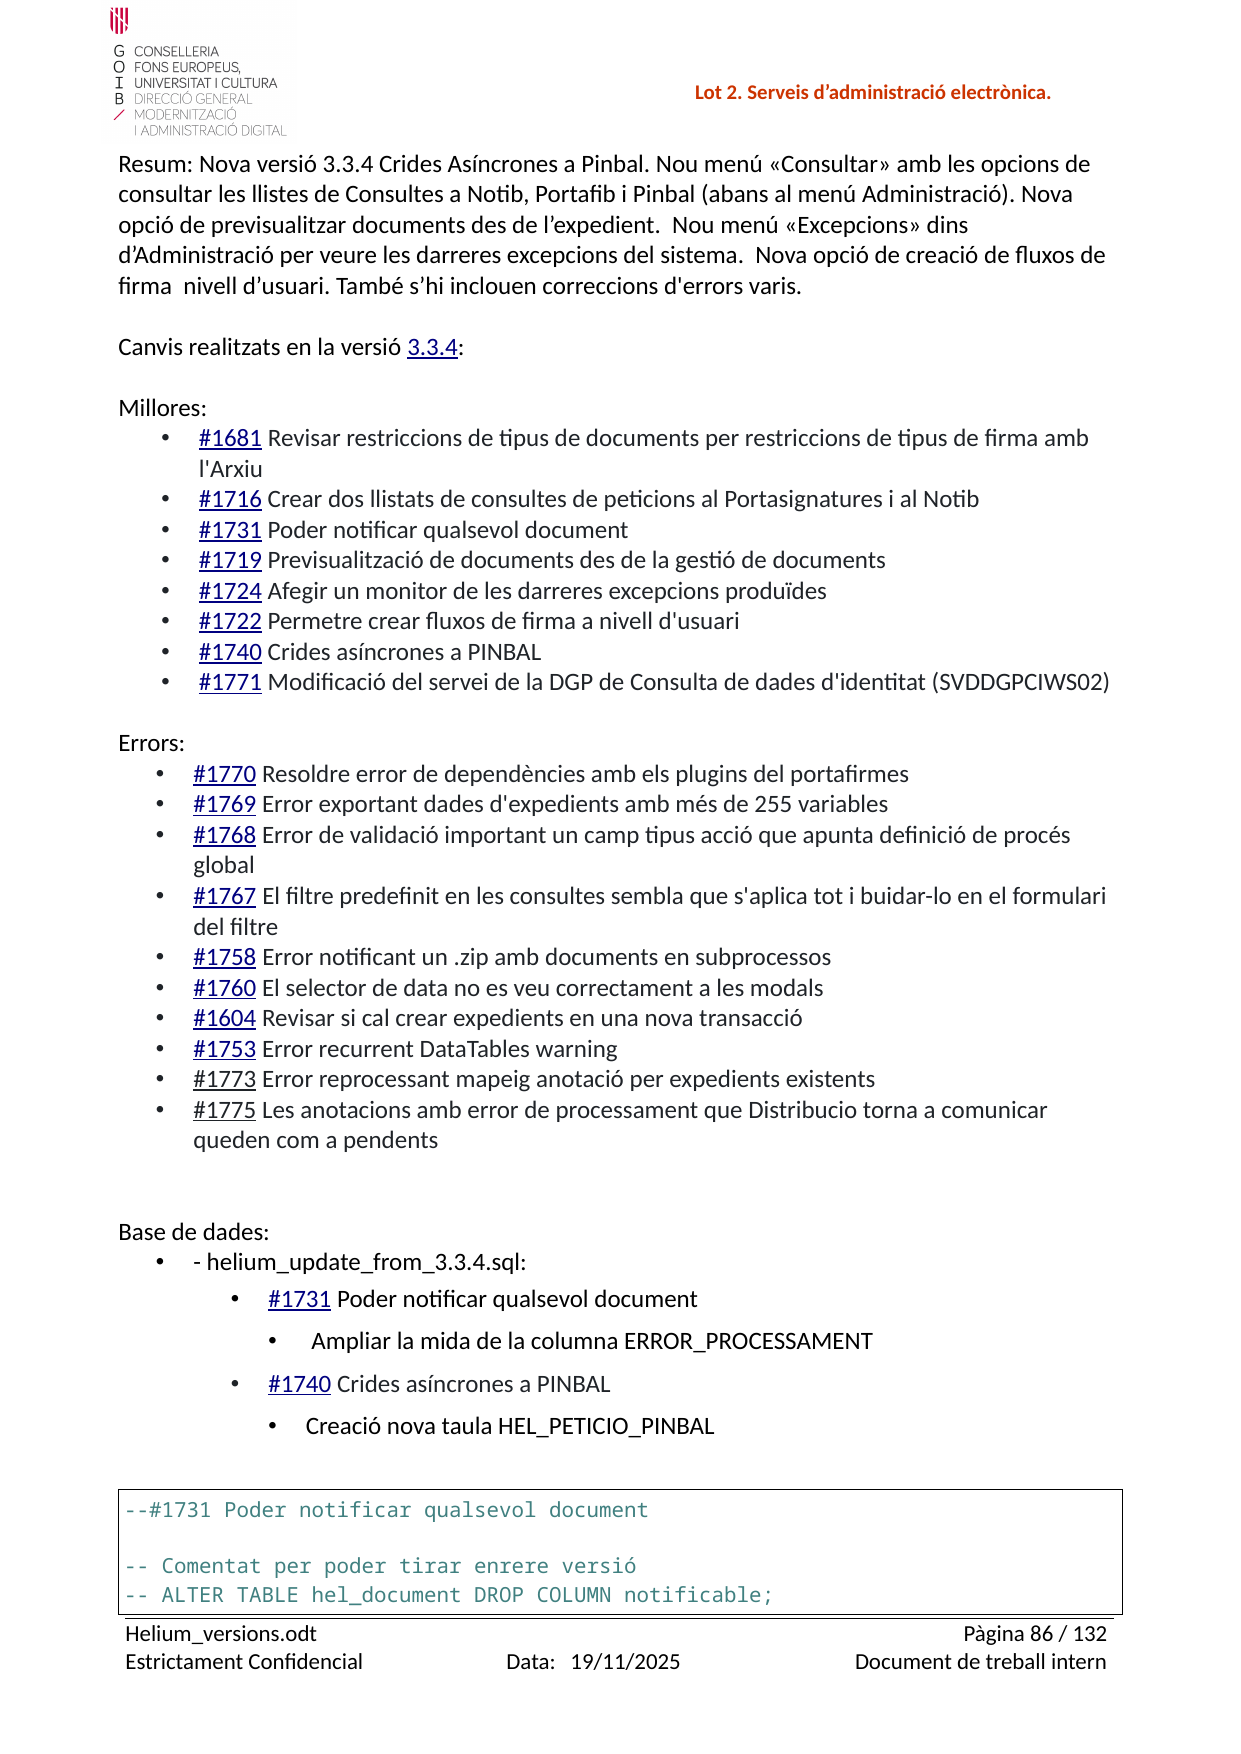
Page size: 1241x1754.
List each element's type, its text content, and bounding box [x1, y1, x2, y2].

text Millores: [118, 392, 1122, 422]
list #1604 Revisar si cal crear expedients en una nova transacció [156, 1002, 1122, 1033]
list #1767 El filtre predefinit en les consultes sembla que s'aplica tot i buidar-lo en el formulari del filtre [156, 880, 1122, 941]
text Base de dades: [118, 1216, 1122, 1246]
list Creació nova taula HEL_PETICIO_PINBAL [268, 1410, 1122, 1441]
list #1775 Les anotacions amb error de processament que Distribucio torna a comunicar queden com a pendents [156, 1094, 1122, 1155]
list #1722 Permetre crear fluxos de firma a nivell d'usuari [161, 606, 1122, 636]
list #1760 El selector de data no es veu correctament a les modals [156, 972, 1122, 1002]
list #1758 Error notificant un .zip amb documents en subprocessos [156, 941, 1122, 972]
list #1681 Revisar restriccions de tipus de documents per restriccions de tipus de firma amb l'Arxiu [161, 422, 1122, 483]
picture [100, 0, 297, 144]
text Resum: Nova versió 3.3.4 Crides Asíncrones a Pinbal. Nou menú «Consultar» amb les opcions de consultar les llistes de Consultes a Notib, Portafib i Pinbal (abans al menú Administració). Nova opció de previsualitzar documents des de l’expedient. Nou menú «Excepcions» dins d’Administració per veure les darreres excepcions del sistema. Nova opció de creació de fluxos de firma nivell d’usuari. També s’hi inclouen correccions d'errors varis. [118, 148, 1122, 300]
list - helium_update_from_3.3.4.sql: [156, 1246, 1122, 1277]
list #1768 Error de validació important un camp tipus acció que apunta definició de procés global [156, 819, 1122, 880]
list #1724 Afegir un monitor de les darreres excepcions produïdes [161, 575, 1122, 606]
list #1753 Error recurrent DataTables warning [156, 1033, 1122, 1063]
list #1740 Crides asíncrones a PINBAL [231, 1368, 1122, 1398]
table_header --#1731 Poder notificar qualsevol document -- Comentat per poder tirar enrere versió -- ALTER TABLE hel_document DROP COLUMN notificable; [119, 1490, 1122, 1614]
list #1719 Previsualització de documents des de la gestió de documents [161, 544, 1122, 575]
list #1769 Error exportant dades d'expedients amb més de 255 variables [156, 789, 1122, 819]
text Canvis realitzats en la versió 3.3.4: [118, 331, 1122, 361]
list Ampliar la mida de la columna ERROR_PROCESSAMENT [268, 1325, 1122, 1356]
text Errors: [118, 728, 1122, 758]
list #1771 Modificació del servei de la DGP de Consulta de dades d'identitat (SVDDGPCIWS02) [161, 667, 1122, 697]
list #1770 Resoldre error de dependències amb els plugins del portafirmes [156, 758, 1122, 789]
list #1740 Crides asíncrones a PINBAL [161, 636, 1122, 667]
list #1731 Poder notificar qualsevol document [161, 514, 1122, 544]
list #1716 Crear dos llistats de consultes de peticions al Portasignatures i al Notib [161, 483, 1122, 514]
list #1773 Error reprocessant mapeig anotació per expedients existents [156, 1063, 1122, 1094]
list #1731 Poder notificar qualsevol document [231, 1283, 1122, 1313]
